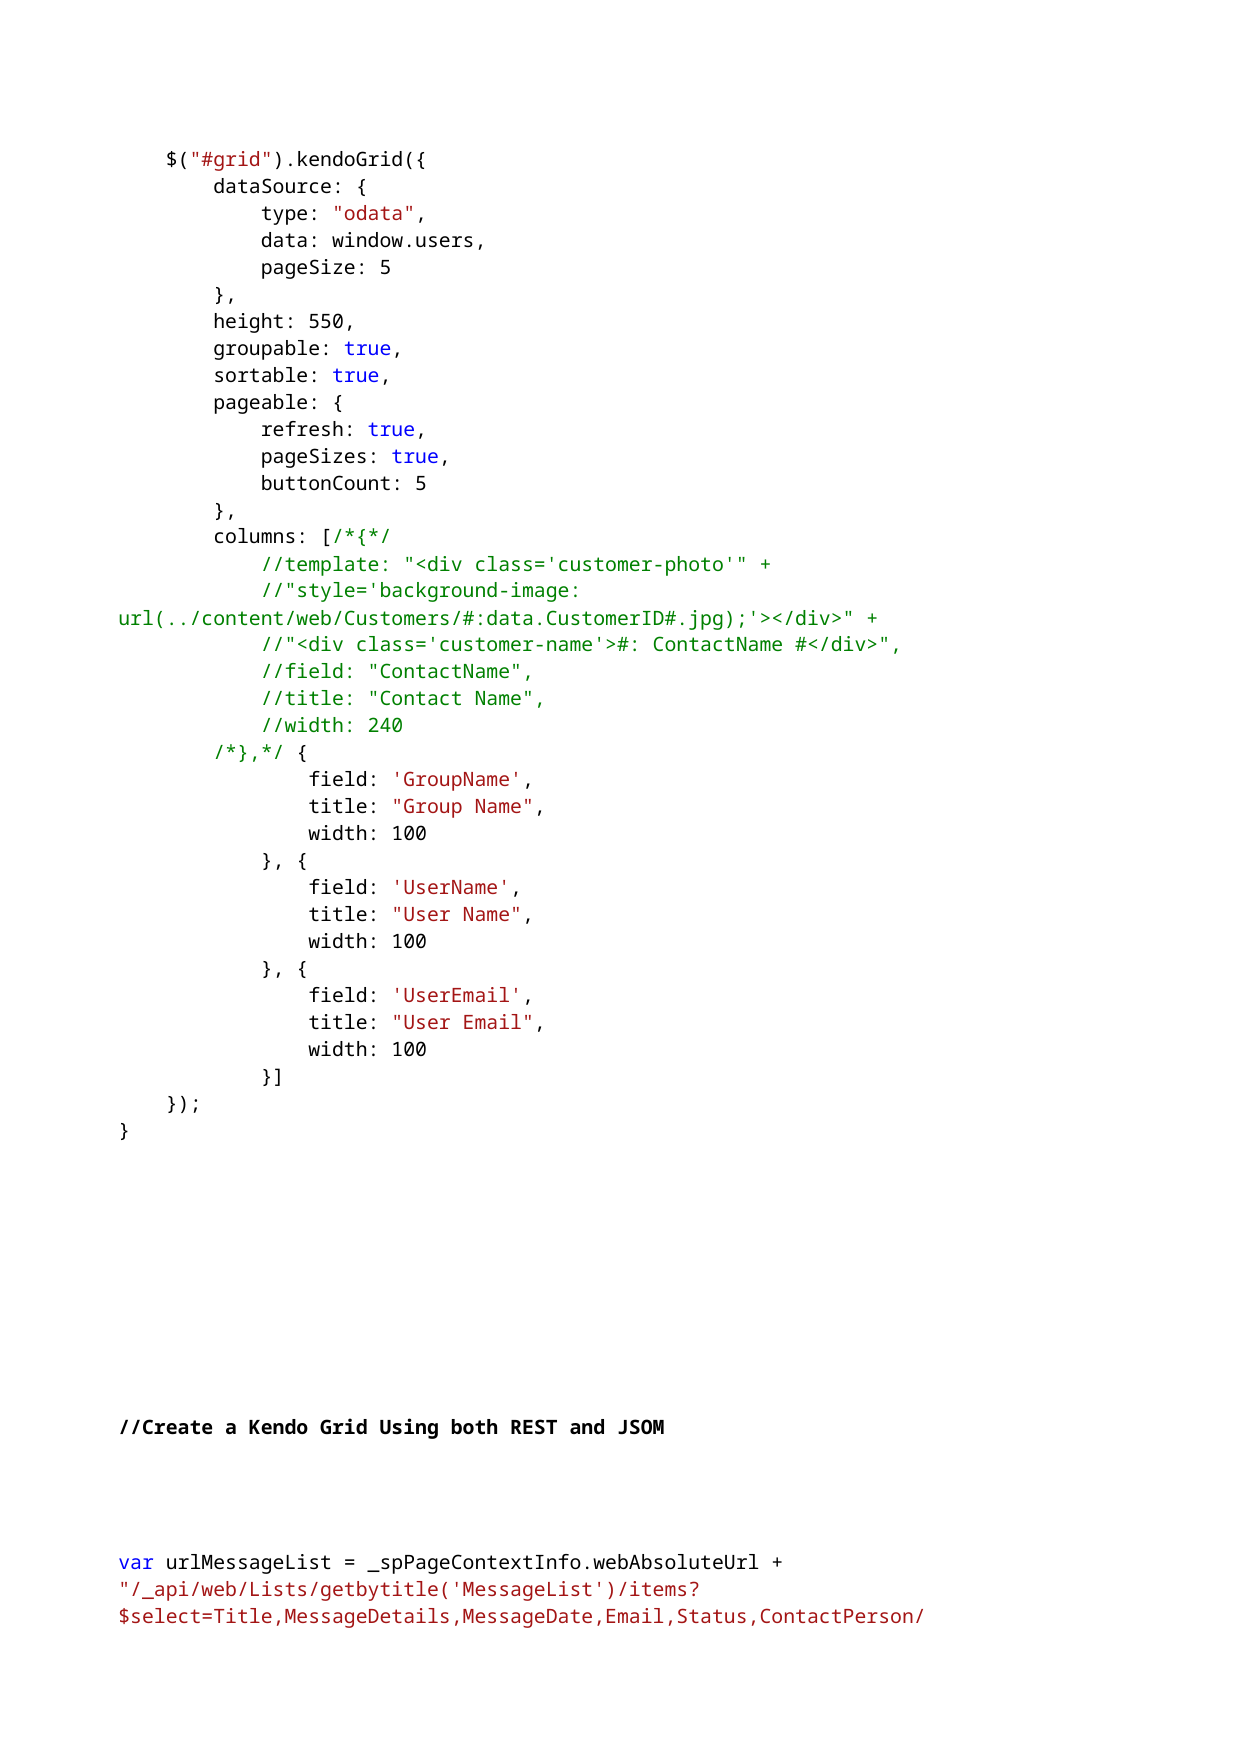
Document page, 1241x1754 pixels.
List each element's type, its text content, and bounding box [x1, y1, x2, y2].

text //Create a Kendo Grid Using both REST and JSOM [118, 1413, 1122, 1440]
text /*},*/ { [118, 739, 1122, 766]
text type: "odata", [118, 199, 1122, 226]
text }, { [118, 847, 1122, 873]
text //title: "Contact Name", [118, 685, 1122, 712]
text sortable: true, [118, 361, 1122, 388]
text pageable: { [118, 388, 1122, 415]
text }, [118, 496, 1122, 523]
text //field: "ContactName", [118, 658, 1122, 685]
text dataSource: { [118, 172, 1122, 199]
text //"<div class='customer-name'>#: ContactName #</div>", [118, 631, 1122, 658]
text $("#grid").kendoGrid({ [118, 145, 1122, 172]
text height: 550, [118, 307, 1122, 334]
text refresh: true, [118, 415, 1122, 442]
text width: 100 [118, 1035, 1122, 1062]
text field: 'UserName', [118, 873, 1122, 901]
text data: window.users, [118, 226, 1122, 253]
text //width: 240 [118, 712, 1122, 739]
text }); [118, 1089, 1122, 1116]
text title: "Group Name", [118, 793, 1122, 819]
text //"style='background-image: url(../content/web/Customers/#:data.CustomerID#.jpg);'></div>" + [118, 577, 1122, 631]
text width: 100 [118, 927, 1122, 954]
text field: 'UserEmail', [118, 981, 1122, 1008]
text pageSizes: true, [118, 442, 1122, 469]
text width: 100 [118, 819, 1122, 847]
text buttonCount: 5 [118, 469, 1122, 496]
text }, { [118, 954, 1122, 981]
text title: "User Name", [118, 901, 1122, 927]
text title: "User Email", [118, 1008, 1122, 1035]
text pageSize: 5 [118, 253, 1122, 280]
text }] [118, 1062, 1122, 1089]
text columns: [/*{*/ [118, 523, 1122, 550]
text } [118, 1116, 1122, 1143]
text var urlMessageList = _spPageContextInfo.webAbsoluteUrl + "/_api/web/Lists/getbytitle('MessageList')/items?$select=Title,MessageDetails,MessageDate,Email,Status,ContactPerson/ [118, 1548, 1122, 1629]
text field: 'GroupName', [118, 766, 1122, 793]
text }, [118, 280, 1122, 307]
text groupable: true, [118, 334, 1122, 361]
text //template: "<div class='customer-photo'" + [118, 550, 1122, 577]
